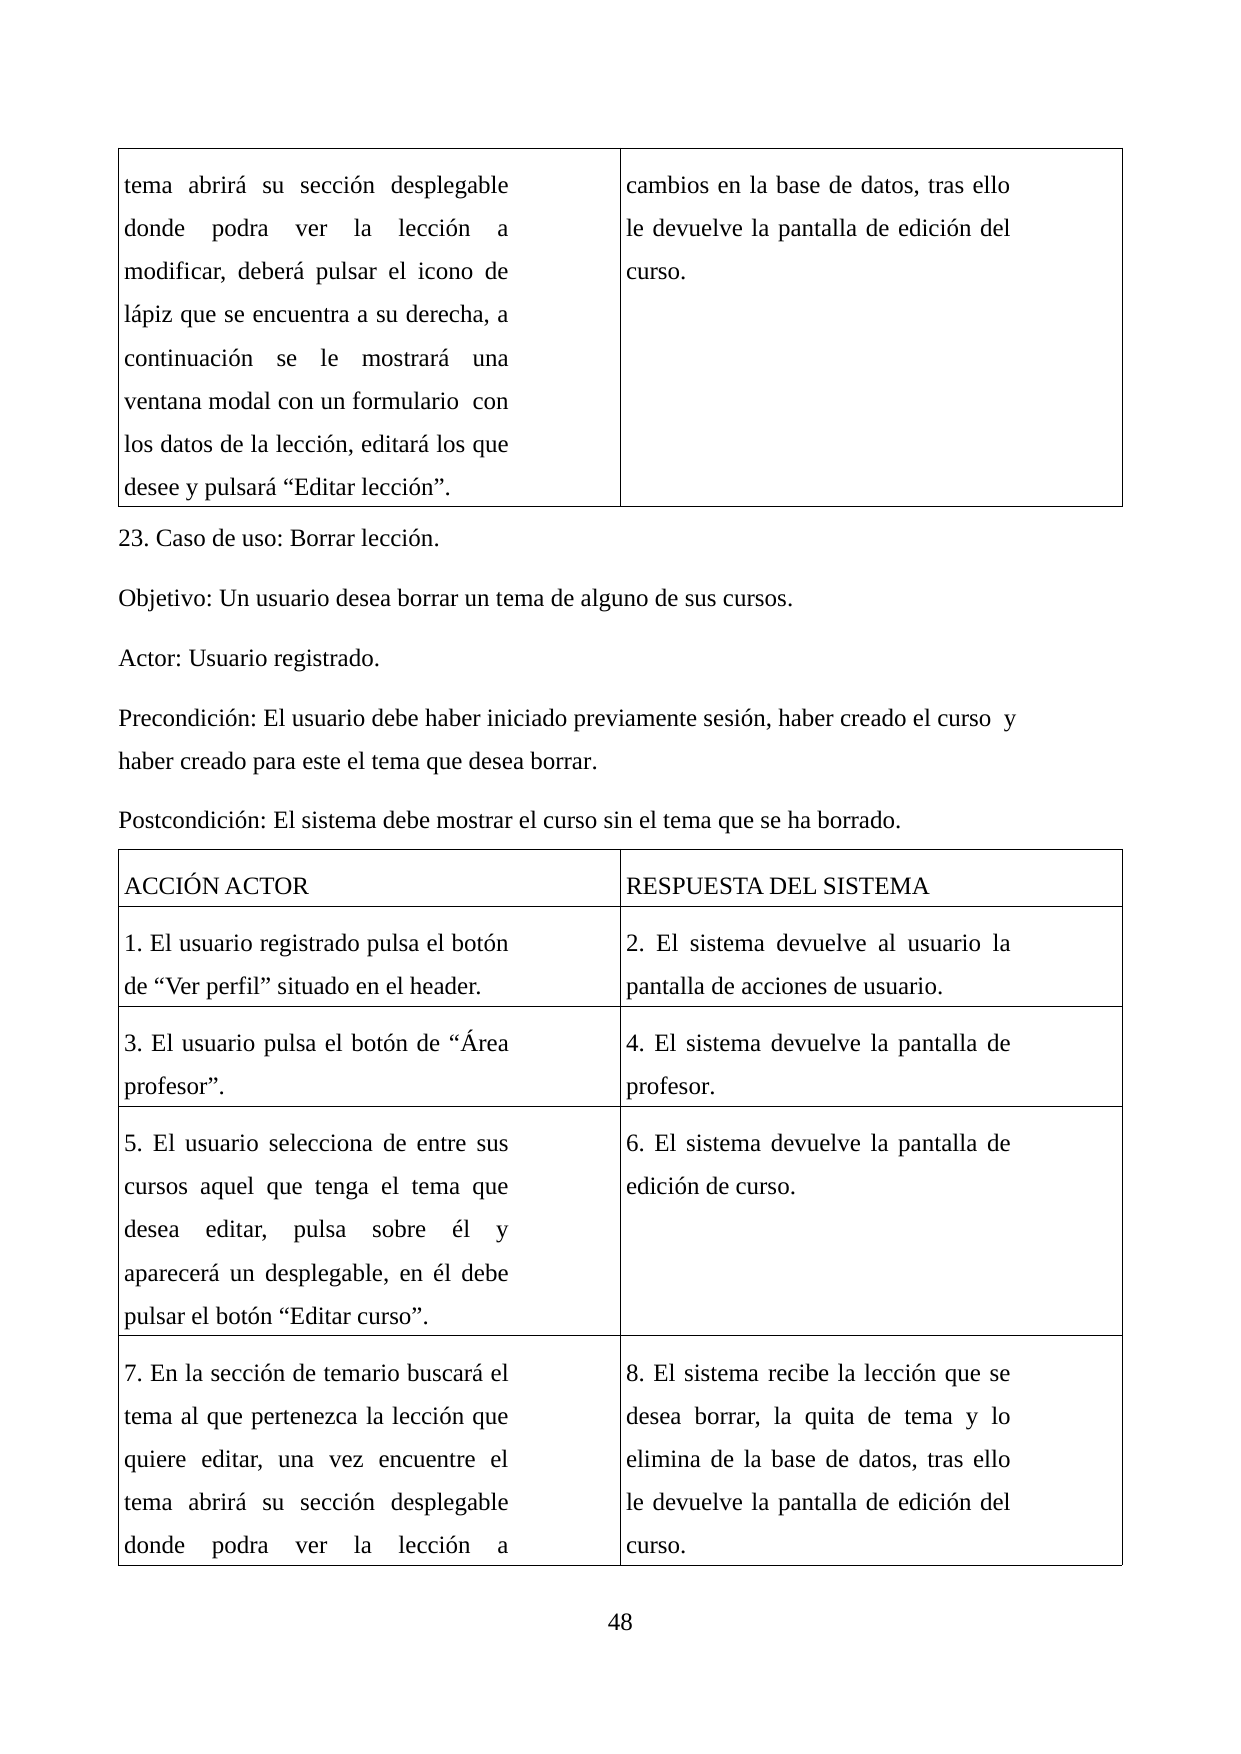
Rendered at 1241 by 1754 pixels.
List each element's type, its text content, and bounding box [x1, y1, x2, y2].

table_cell cambios en la base de datos, tras ello le devuelve la pantalla de edición del curso. [621, 149, 1122, 506]
text Objetivo: Un usuario desea borrar un tema de alguno de sus cursos. [118, 583, 1017, 612]
table_cell 2. El sistema devuelve al usuario la pantalla de acciones de usuario. [621, 907, 1122, 1006]
table_cell 3. El usuario pulsa el botón de “Área profesor”. [119, 1007, 620, 1106]
table_cell 6. El sistema devuelve la pantalla de edición de curso. [621, 1107, 1122, 1335]
text 23. Caso de uso: Borrar lección. [118, 523, 1017, 552]
table_cell 7. En la sección de temario buscará el tema al que pertenezca la lección que quiere editar, una vez encuentre el tema abrirá su sección desplegable donde podra ver la lección a [119, 1336, 620, 1565]
text Actor: Usuario registrado. [118, 643, 1017, 672]
table_cell 1. El usuario registrado pulsa el botón de “Ver perfil” situado en el header. [119, 907, 620, 1006]
text Postcondición: El sistema debe mostrar el curso sin el tema que se ha borrado. [118, 806, 1017, 834]
table_cell 5. El usuario selecciona de entre sus cursos aquel que tenga el tema que desea editar, pulsa sobre él y aparecerá un desplegable, en él debe pulsar el botón “Editar curso”. [119, 1107, 620, 1335]
table_cell tema abrirá su sección desplegable donde podra ver la lección a modificar, deberá pulsar el icono de lápiz que se encuentra a su derecha, a continuación se le mostrará una ventana modal con un formulario con los datos de la lección, editará los que desee y pulsará “Editar lección”. [119, 149, 620, 506]
table_cell 8. El sistema recibe la lección que se desea borrar, la quita de tema y lo elimina de la base de datos, tras ello le devuelve la pantalla de edición del curso. [621, 1336, 1122, 1565]
table_header RESPUESTA DEL SISTEMA [621, 850, 1122, 906]
text Precondición: El usuario debe haber iniciado previamente sesión, haber creado el curso y haber creado para este el tema que desea borrar. [118, 703, 1017, 774]
table_cell 4. El sistema devuelve la pantalla de profesor. [621, 1007, 1122, 1106]
table_header ACCIÓN ACTOR [119, 850, 620, 906]
